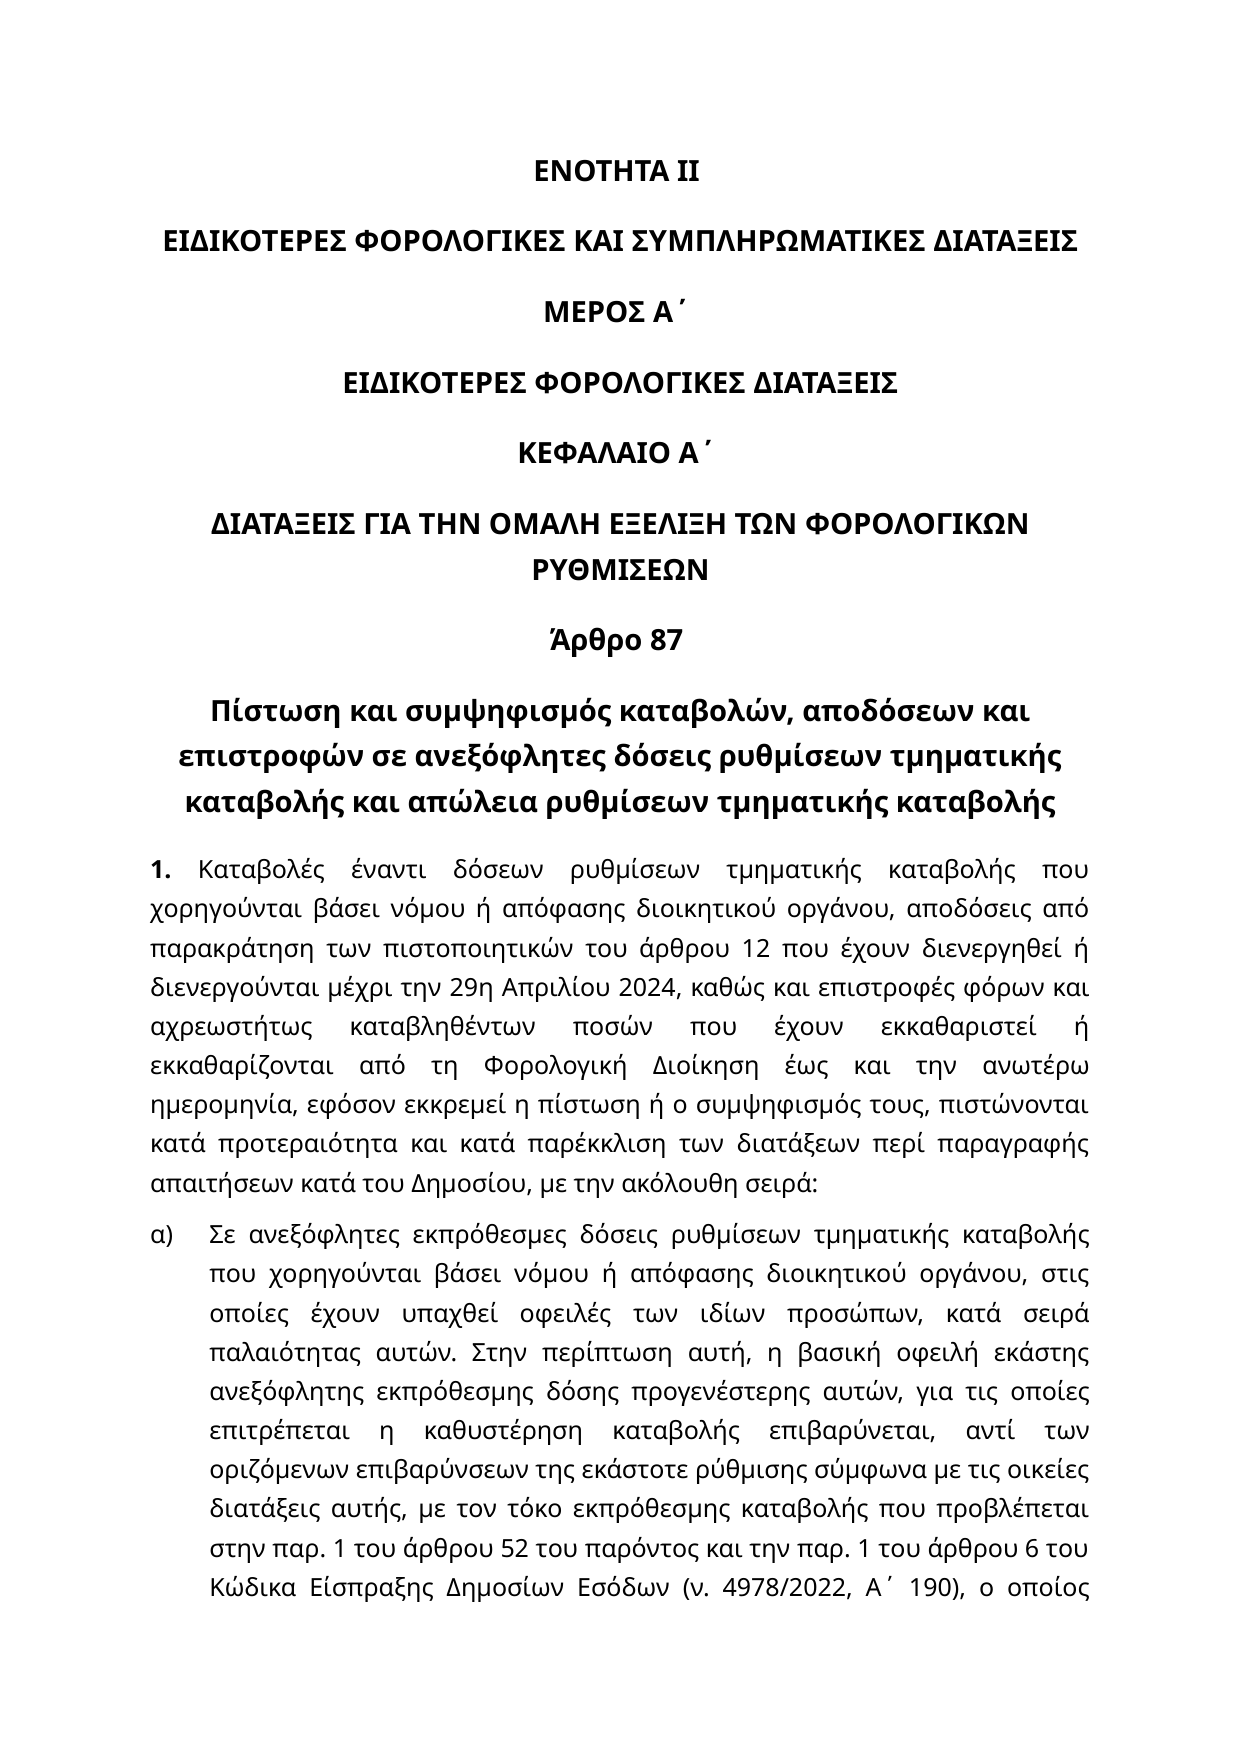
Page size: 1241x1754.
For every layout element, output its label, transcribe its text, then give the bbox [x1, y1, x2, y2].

subtitle Πίστωση και συμψηφισμός καταβολών, αποδόσεων και επιστροφών σε ανεξόφλητες δόσεις ρυθμίσεων τμηματικής καταβολής και απώλεια ρυθμίσεων τμηματικής καταβολής [150, 690, 1090, 821]
subtitle ΔΙΑΤΑΞΕΙΣ ΓΙΑ ΤΗΝ ΟΜΑΛΗ ΕΞΕΛΙΞΗ ΤΩΝ ΦΟΡΟΛΟΓΙΚΩΝ ΡΥΘΜΙΣΕΩΝ [150, 503, 1090, 588]
subtitle ΕΝΟΤΗΤΑ ΙΙ [150, 150, 1090, 190]
list α) Σε ανεξόφλητες εκπρόθεσμες δόσεις ρυθμίσεων τμηματικής καταβολής που χορηγούνται βάσει νόμου ή απόφασης διοικητικού οργάνου, στις οποίες έχουν υπαχθεί οφειλές των ιδίων προσώπων, κατά σειρά παλαιότητας αυτών. Στην περίπτωση αυτή, η βασική οφειλή εκάστης ανεξόφλητης εκπρόθεσμης δόσης προγενέστερης αυτών, για τις οποίες επιτρέπεται η καθυστέρηση καταβολής επιβαρύνεται, αντί των οριζόμενων επιβαρύνσεων της εκάστοτε ρύθμισης σύμφωνα με τις οικείες διατάξεις αυτής, με τον τόκο εκπρόθεσμης καταβολής που προβλέπεται στην παρ. 1 του άρθρου 52 του παρόντος και την παρ. 1 του άρθρου 6 του Κώδικα Είσπραξης Δημοσίων Εσόδων (ν. 4978/2022, Α΄ 190), ο οποίος [150, 1217, 1090, 1603]
subtitle ΕΙΔΙΚΟΤΕΡΕΣ ΦΟΡΟΛΟΓΙΚΕΣ ΔΙΑΤΑΞΕΙΣ [150, 362, 1090, 402]
subtitle ΕΙΔΙΚΟΤΕΡΕΣ ΦΟΡΟΛΟΓΙΚΕΣ ΚΑΙ ΣΥΜΠΛΗΡΩΜΑΤΙΚΕΣ ΔΙΑΤΑΞΕΙΣ [150, 221, 1090, 260]
subtitle ΚΕΦΑΛΑΙΟ Α΄ [150, 432, 1090, 472]
subtitle Άρθρο 87 [150, 619, 1090, 659]
subtitle ΜΕΡΟΣ Α΄ [150, 291, 1090, 331]
text 1. Καταβολές έναντι δόσεων ρυθμίσεων τμηματικής καταβολής που χορηγούνται βάσει νόμου ή απόφασης διοικητικού οργάνου, αποδόσεις από παρακράτηση των πιστοποιητικών του άρθρου 12 που έχουν διενεργηθεί ή διενεργούνται μέχρι την 29η Απριλίου 2024, καθώς και επιστροφές φόρων και αχρεωστήτως καταβληθέντων ποσών που έχουν εκκαθαριστεί ή εκκαθαρίζονται από τη Φορολογική Διοίκηση έως και την ανωτέρω ημερομηνία, εφόσον εκκρεμεί η πίστωση ή ο συμψηφισμός τους, πιστώνονται κατά προτεραιότητα και κατά παρέκκλιση των διατάξεων περί παραγραφής απαιτήσεων κατά του Δημοσίου, με την ακόλουθη σειρά: [150, 852, 1090, 1199]
